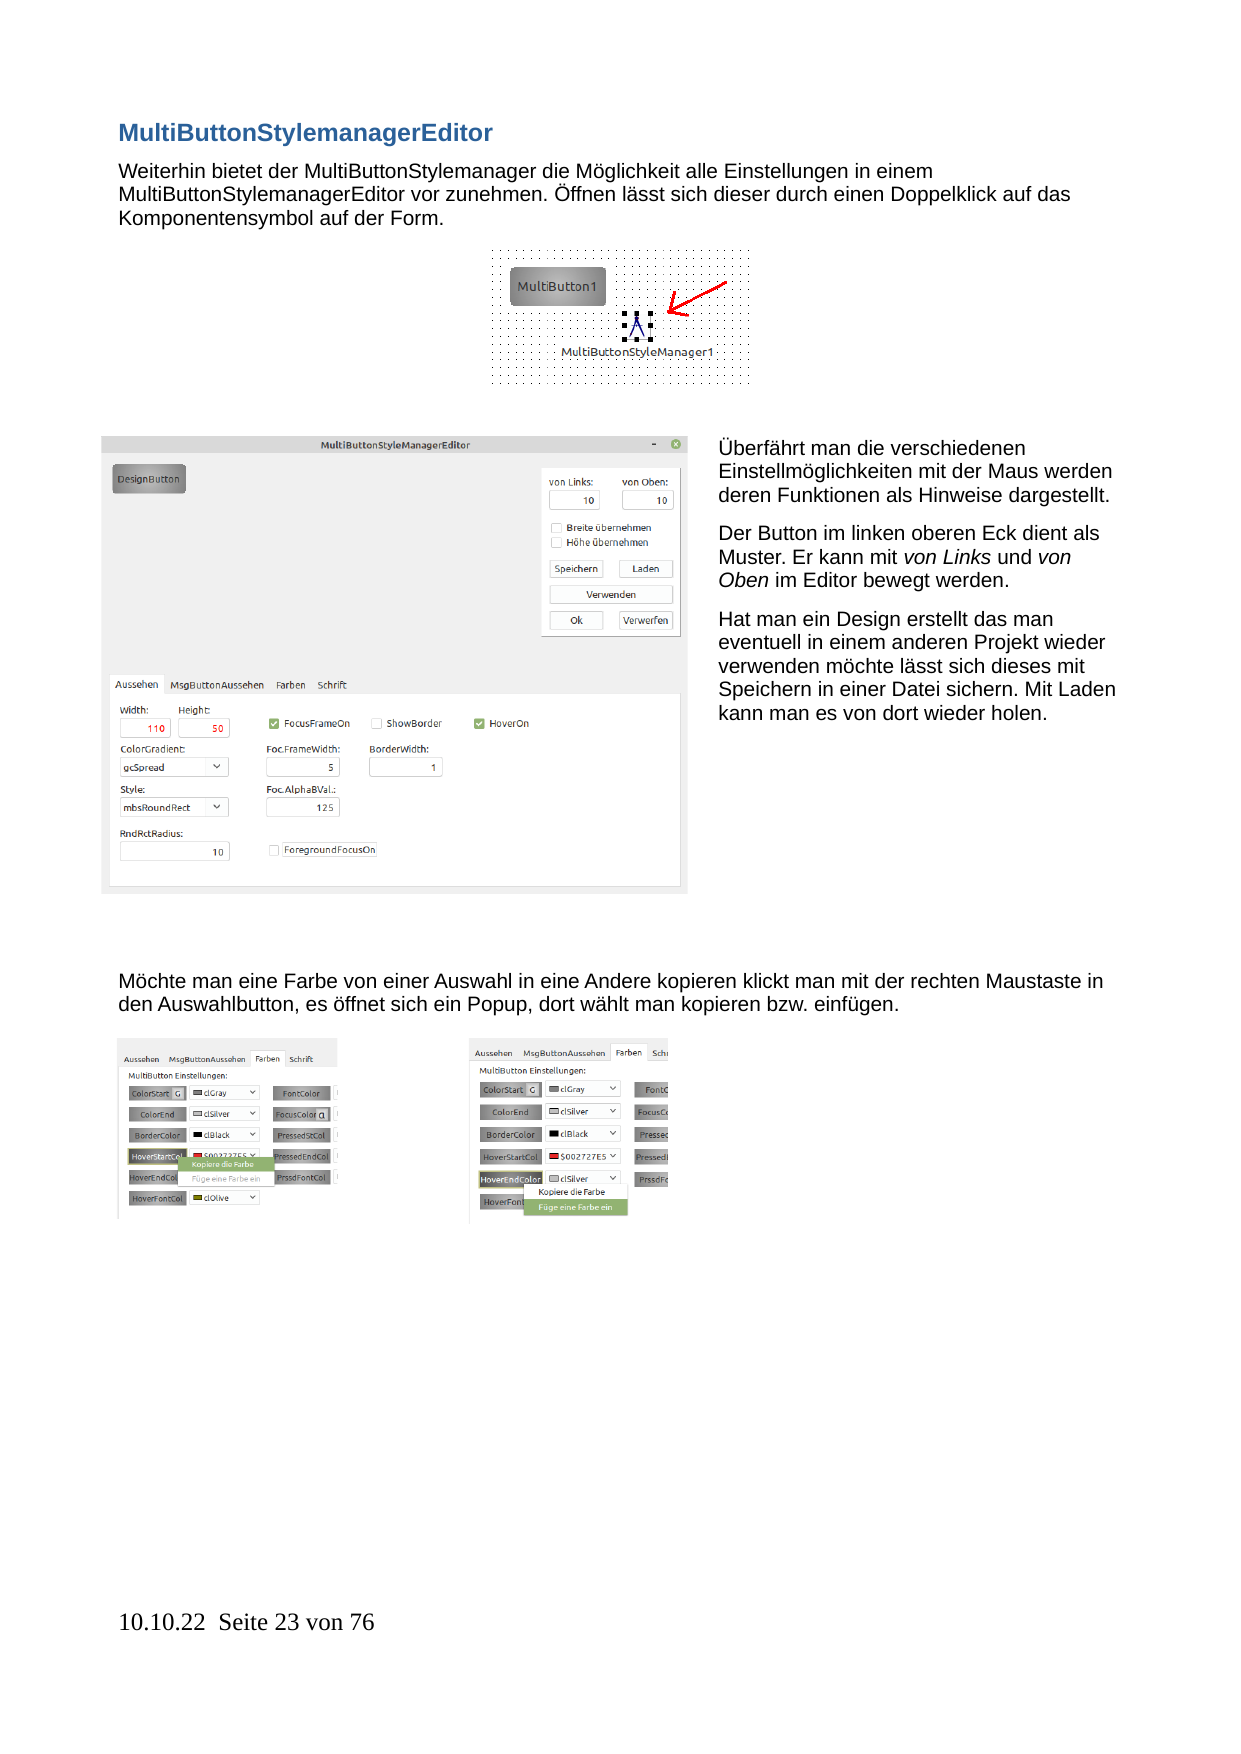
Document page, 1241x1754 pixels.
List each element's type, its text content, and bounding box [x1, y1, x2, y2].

picture [116, 1038, 338, 1219]
text Der Button im linken oberen Eck dient als Muster. Er kann mit von Links und von Oben im Editor bewegt werden. [688, 522, 1122, 592]
subtitle MultiButtonStylemanagerEditor [118, 118, 1122, 147]
text Weiterhin bietet der MultiButtonStylemanager die Möglichkeit alle Einstellungen in einem MultiButtonStylemanagerEditor vor zunehmen. Öffnen lässt sich dieser durch einen Doppelklick auf das Komponentensymbol auf der Form. [118, 159, 1122, 230]
text Hat man ein Design erstellt das man eventuell in einem anderen Projekt wieder verwenden möchte lässt sich dieses mit Speichern in einer Datei sichern. Mit Laden kann man es von dort wieder holen. [688, 607, 1122, 725]
picture [101, 436, 688, 894]
text Möchte man eine Farbe von einer Auswahl in eine Andere kopieren klickt man mit der rechten Maustaste in den Auswahlbutton, es öffnet sich ein Popup, dort wählt man kopieren bzw. einfügen. [118, 969, 1122, 1017]
picture [489, 245, 751, 390]
picture [468, 1038, 668, 1224]
text Überfährt man die verschiedenen Einstellmöglichkeiten mit der Maus werden deren Funktionen als Hinweise dargestellt. [688, 436, 1122, 507]
